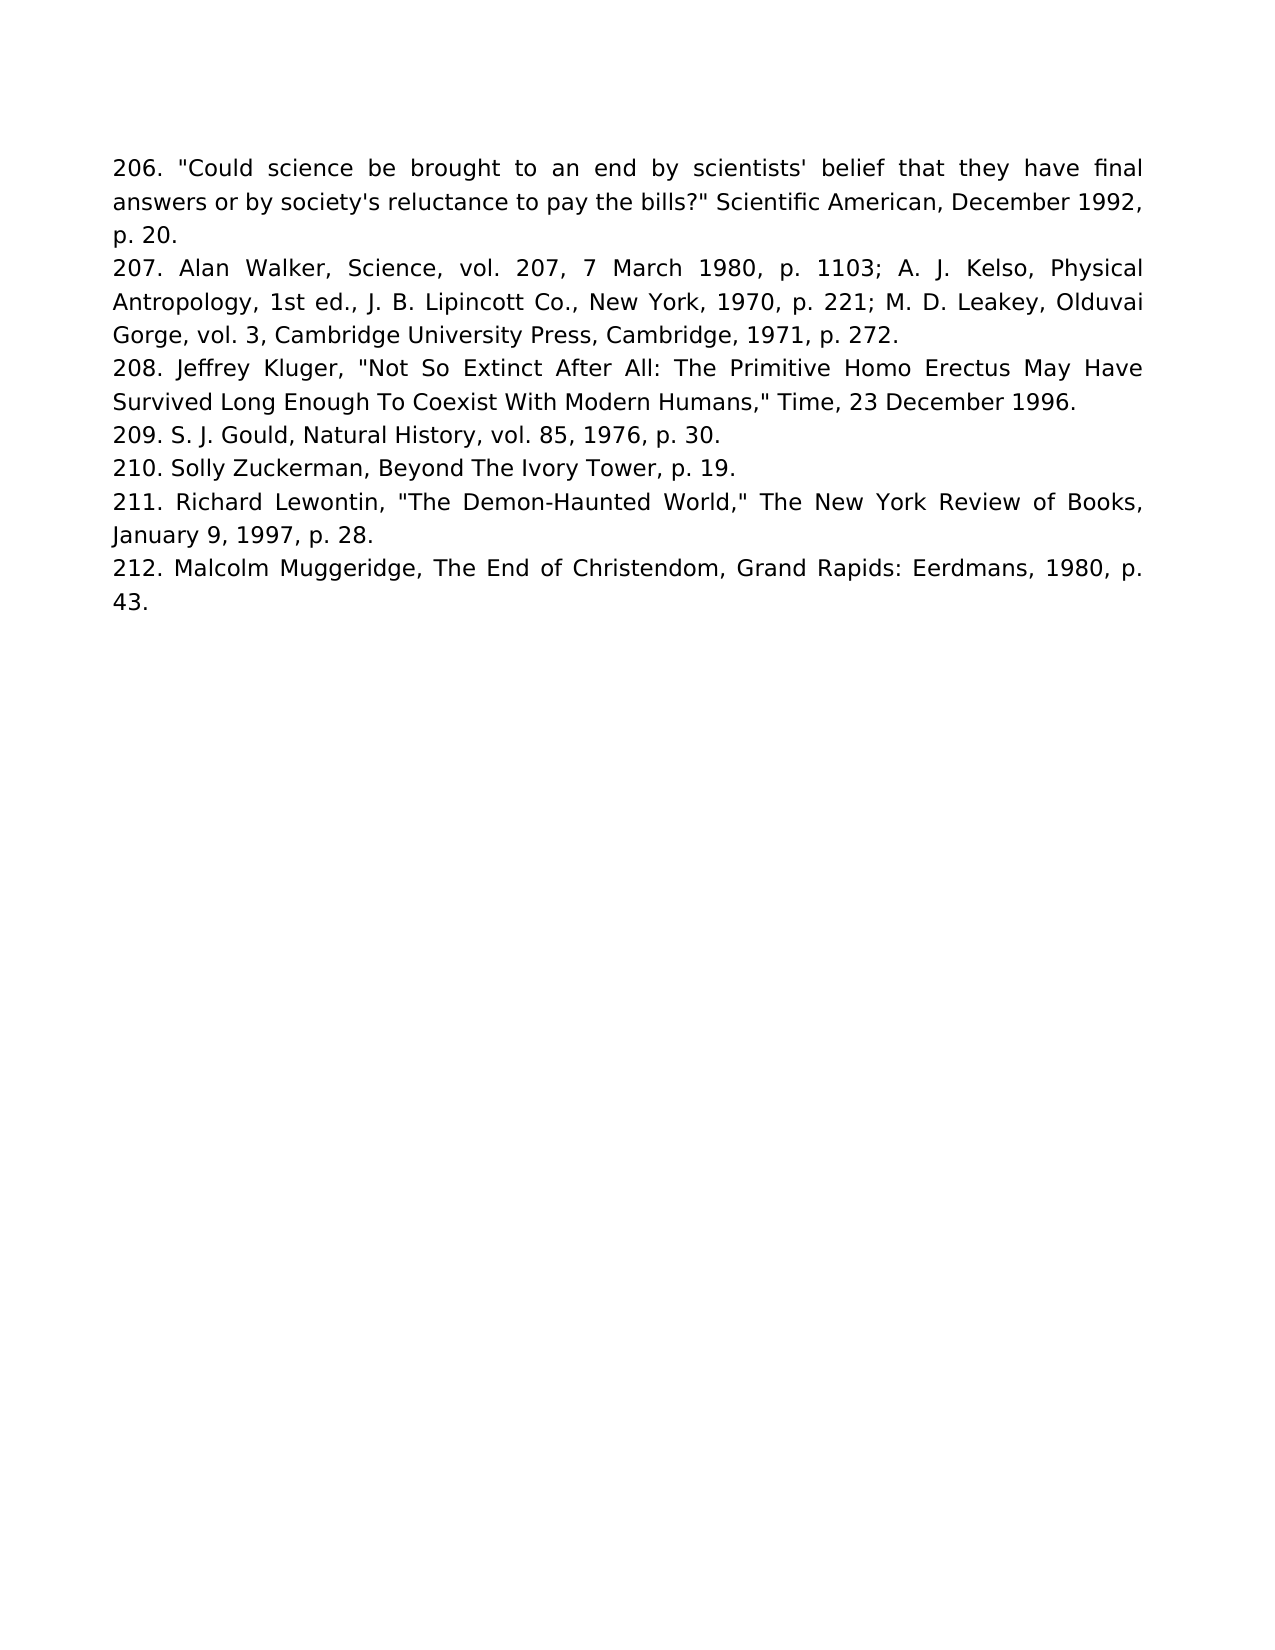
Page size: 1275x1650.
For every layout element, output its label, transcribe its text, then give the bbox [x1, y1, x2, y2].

text 207. Alan Walker, Science, vol. 207, 7 March 1980, p. 1103; A. J. Kelso, Physical Antropology, 1st ed., J. B. Lipincott Co., New York, 1970, p. 221; M. D. Leakey, Olduvai Gorge, vol. 3, Cambridge University Press, Cambridge, 1971, p. 272. [112, 250, 1145, 350]
text 211. Richard Lewontin, "The Demon-Haunted World," The New York Review of Books, January 9, 1997, p. 28. [112, 483, 1145, 550]
text 209. S. J. Gould, Natural History, vol. 85, 1976, p. 30. [112, 417, 1145, 450]
text 210. Solly Zuckerman, Beyond The Ivory Tower, p. 19. [112, 450, 1145, 483]
text 208. Jeffrey Kluger, "Not So Extinct After All: The Primitive Homo Erectus May Have Survived Long Enough To Coexist With Modern Humans," Time, 23 December 1996. [112, 350, 1145, 417]
text 206. "Could science be brought to an end by scientists' belief that they have final answers or by society's reluctance to pay the bills?" Scientific American, December 1992, p. 20. [112, 150, 1145, 250]
text 212. Malcolm Muggeridge, The End of Christendom, Grand Rapids: Eerdmans, 1980, p. 43. [112, 550, 1145, 617]
